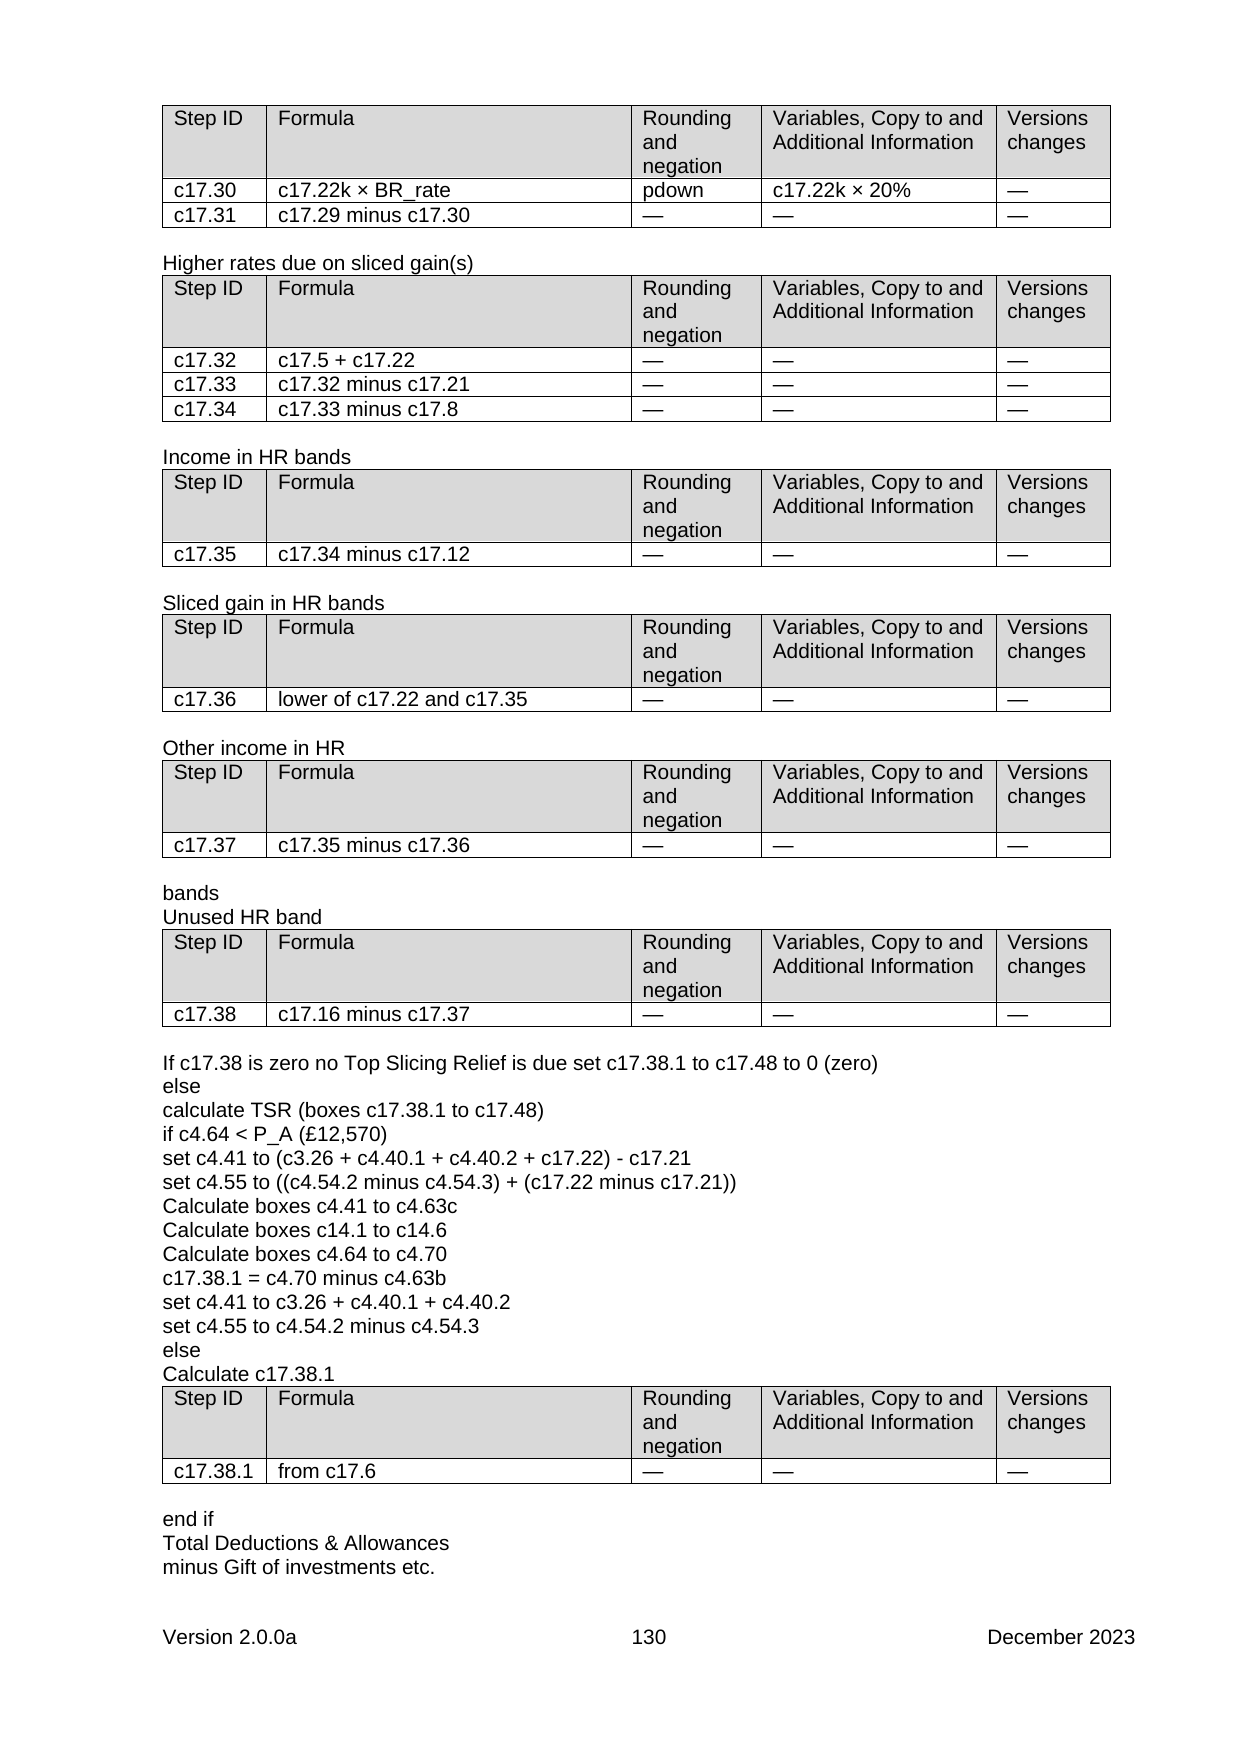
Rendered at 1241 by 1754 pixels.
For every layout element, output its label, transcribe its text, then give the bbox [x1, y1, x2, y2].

table_cell — [762, 397, 996, 421]
table_cell — [632, 1003, 761, 1026]
table_cell — [632, 1459, 761, 1483]
table_cell c17.38 [163, 1003, 266, 1026]
text Calculate boxes c4.41 to c4.63c [162, 1194, 1135, 1218]
text Calculate boxes c4.64 to c4.70 [162, 1242, 1135, 1266]
table_cell c17.29 minus c17.30 [267, 203, 631, 226]
table_header Variables, Copy to and Additional Information [762, 276, 996, 347]
table_cell — [762, 348, 996, 372]
table_cell — [632, 373, 761, 396]
table_cell — [632, 348, 761, 372]
table_cell — [997, 543, 1110, 566]
table_header Versions changes [997, 761, 1110, 832]
table_cell — [997, 1003, 1110, 1026]
text If c17.38 is zero no Top Slicing Relief is due set c17.38.1 to c17.48 to 0 (zero) [162, 1050, 1135, 1074]
table_header Step ID [163, 930, 266, 1001]
text Sliced gain in HR bands [162, 590, 1135, 614]
table_header Formula [267, 1387, 631, 1458]
table_cell — [632, 203, 761, 226]
text Calculate boxes c14.1 to c14.6 [162, 1218, 1135, 1242]
table_header Rounding and negation [632, 930, 761, 1001]
text end if [162, 1507, 1135, 1531]
text Unused HR band [162, 905, 1135, 929]
table_header Rounding and negation [632, 615, 761, 687]
text Income in HR bands [162, 445, 1135, 469]
table_cell c17.34 minus c17.12 [267, 543, 631, 566]
table_cell c17.35 [163, 543, 266, 566]
table_header Variables, Copy to and Additional Information [762, 470, 996, 541]
table_cell — [762, 688, 996, 711]
table_header Variables, Copy to and Additional Information [762, 1387, 996, 1458]
table_header Step ID [163, 470, 266, 541]
table_cell — [762, 203, 996, 226]
text c17.38.1 = c4.70 minus c4.63b [162, 1266, 1135, 1290]
table_cell c17.22k × 20% [762, 179, 996, 202]
table_cell c17.35 minus c17.36 [267, 833, 631, 857]
table_cell c17.32 minus c17.21 [267, 373, 631, 396]
text minus Gift of investments etc. [162, 1555, 1135, 1579]
table_header Step ID [163, 761, 266, 832]
table_cell c17.16 minus c17.37 [267, 1003, 631, 1026]
table_cell — [632, 543, 761, 566]
table_cell — [997, 1459, 1110, 1483]
table_cell lower of c17.22 and c17.35 [267, 688, 631, 711]
table_header Variables, Copy to and Additional Information [762, 106, 996, 177]
table_cell — [762, 833, 996, 857]
table_header Rounding and negation [632, 1387, 761, 1458]
table_cell — [632, 833, 761, 857]
table_cell — [997, 179, 1110, 202]
table_cell c17.22k × BR_rate [267, 179, 631, 202]
text set c4.41 to (c3.26 + c4.40.1 + c4.40.2 + c17.22) - c17.21 [162, 1146, 1135, 1170]
table_header Versions changes [997, 1387, 1110, 1458]
text else [162, 1074, 1135, 1098]
text else [162, 1338, 1135, 1362]
table_cell c17.33 [163, 373, 266, 396]
table_cell c17.38.1 [163, 1459, 266, 1483]
text bands [162, 881, 1135, 905]
table_header Versions changes [997, 615, 1110, 687]
table_header Variables, Copy to and Additional Information [762, 930, 996, 1001]
table_cell — [762, 1003, 996, 1026]
text Other income in HR [162, 736, 1135, 760]
text calculate TSR (boxes c17.38.1 to c17.48) [162, 1098, 1135, 1122]
table_cell c17.33 minus c17.8 [267, 397, 631, 421]
table_header Step ID [163, 615, 266, 687]
table_header Versions changes [997, 930, 1110, 1001]
table_cell c17.31 [163, 203, 266, 226]
text set c4.55 to c4.54.2 minus c4.54.3 [162, 1314, 1135, 1338]
table_header Rounding and negation [632, 470, 761, 541]
table_cell from c17.6 [267, 1459, 631, 1483]
table_cell — [762, 543, 996, 566]
table_cell — [997, 203, 1110, 226]
table_cell — [632, 688, 761, 711]
table_cell c17.30 [163, 179, 266, 202]
table_cell — [762, 373, 996, 396]
table_header Formula [267, 761, 631, 832]
table_cell — [997, 373, 1110, 396]
table_header Rounding and negation [632, 276, 761, 347]
table_header Formula [267, 930, 631, 1001]
table_header Formula [267, 470, 631, 541]
text set c4.41 to c3.26 + c4.40.1 + c4.40.2 [162, 1290, 1135, 1314]
table_cell — [632, 397, 761, 421]
table_cell c17.36 [163, 688, 266, 711]
table_cell c17.5 + c17.22 [267, 348, 631, 372]
table_header Variables, Copy to and Additional Information [762, 615, 996, 687]
table_cell — [997, 833, 1110, 857]
table_header Rounding and negation [632, 106, 761, 177]
text if c4.64 < P_A (£12,570) [162, 1122, 1135, 1146]
table_cell c17.32 [163, 348, 266, 372]
table_header Versions changes [997, 470, 1110, 541]
text Total Deductions & Allowances [162, 1531, 1135, 1555]
table_header Variables, Copy to and Additional Information [762, 761, 996, 832]
table_header Formula [267, 106, 631, 177]
table_cell c17.37 [163, 833, 266, 857]
table_header Rounding and negation [632, 761, 761, 832]
table_cell — [997, 397, 1110, 421]
table_header Step ID [163, 106, 266, 177]
table_header Step ID [163, 1387, 266, 1458]
text Calculate c17.38.1 [162, 1362, 1135, 1386]
table_header Step ID [163, 276, 266, 347]
table_header Versions changes [997, 106, 1110, 177]
table_cell c17.34 [163, 397, 266, 421]
table_cell — [997, 348, 1110, 372]
text Higher rates due on sliced gain(s) [162, 251, 1135, 275]
table_header Formula [267, 615, 631, 687]
table_header Versions changes [997, 276, 1110, 347]
table_cell — [762, 1459, 996, 1483]
text set c4.55 to ((c4.54.2 minus c4.54.3) + (c17.22 minus c17.21)) [162, 1170, 1135, 1194]
table_cell — [997, 688, 1110, 711]
table_header Formula [267, 276, 631, 347]
table_cell pdown [632, 179, 761, 202]
